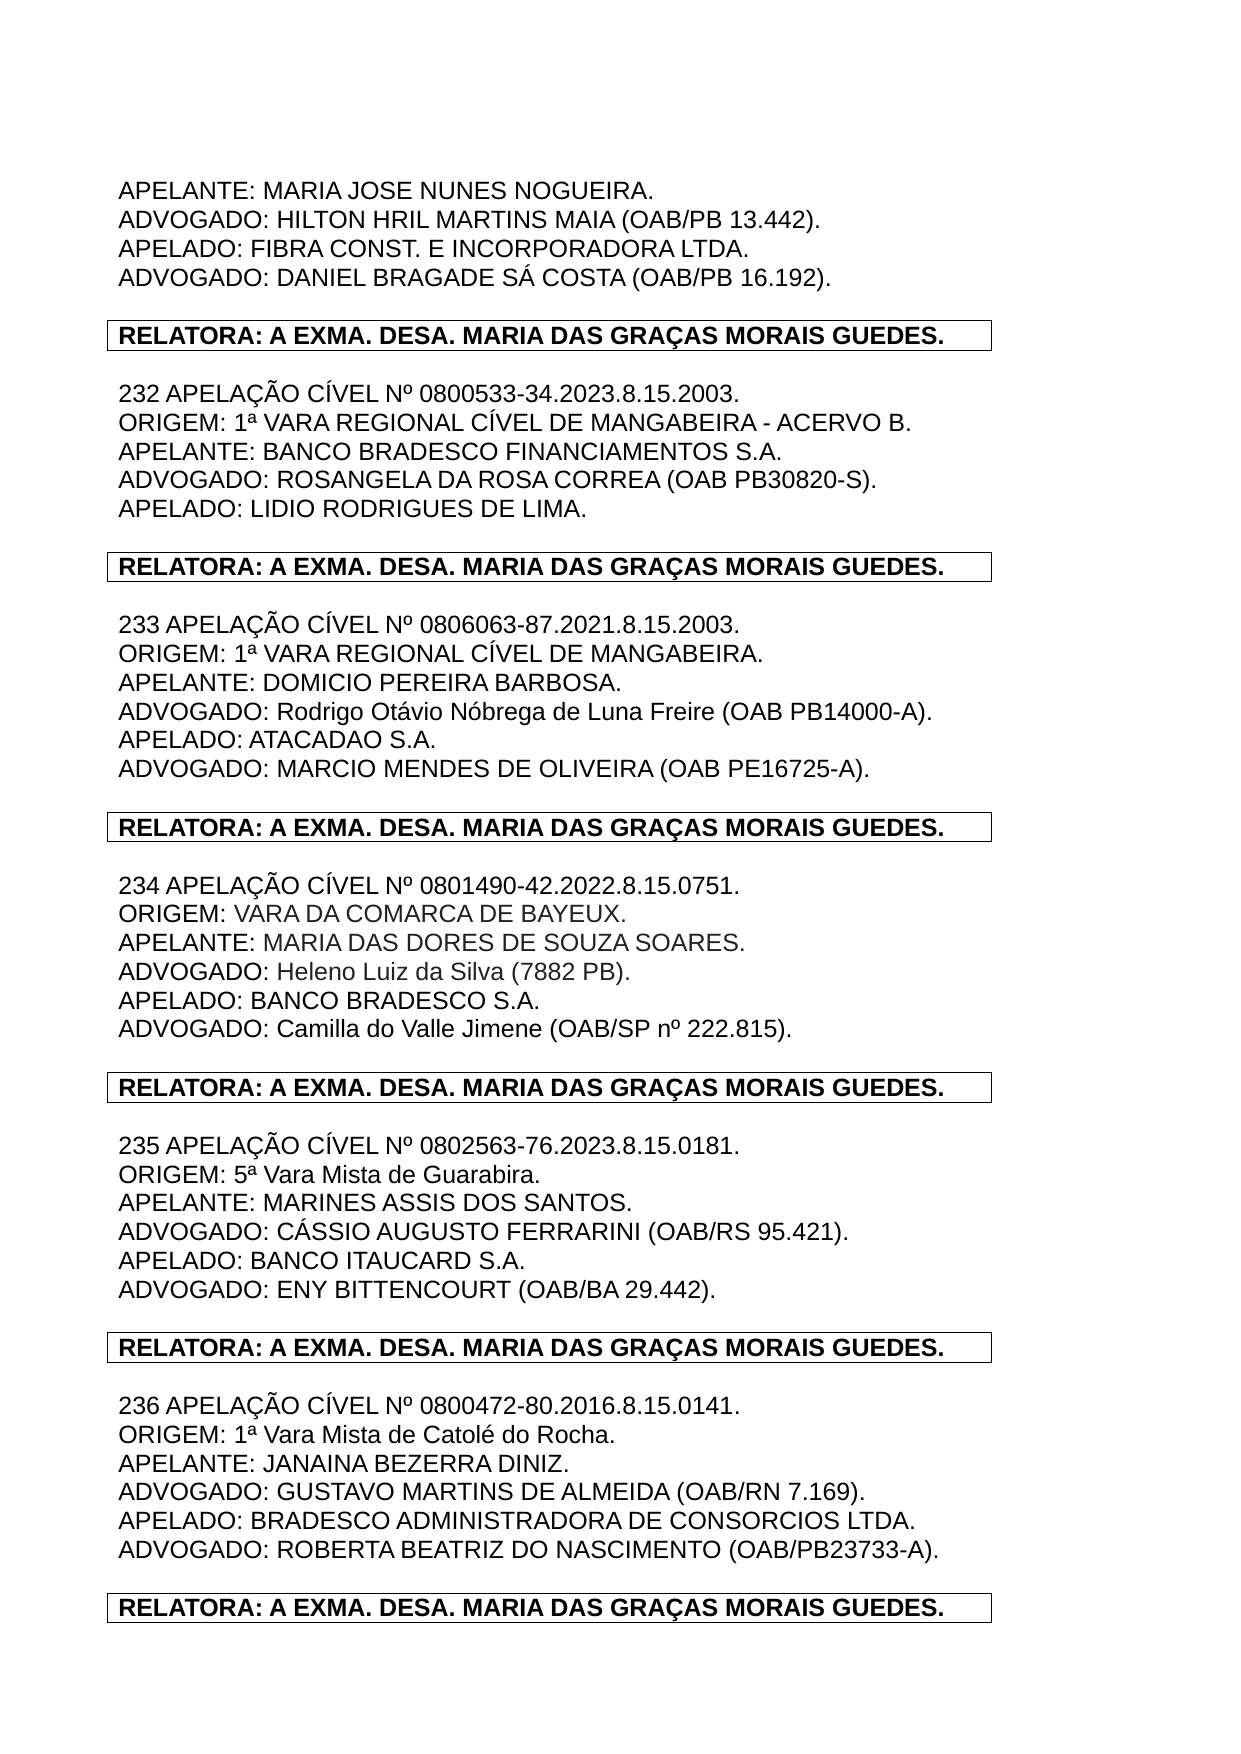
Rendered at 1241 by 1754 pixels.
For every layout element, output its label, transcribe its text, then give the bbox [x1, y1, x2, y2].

text ORIGEM: 1ª VARA REGIONAL CÍVEL DE MANGABEIRA. [118, 639, 1122, 668]
table_header RELATORA: A EXMA. DESA. MARIA DAS GRAÇAS MORAIS GUEDES. [108, 1594, 991, 1622]
table_header RELATORA: A EXMA. DESA. MARIA DAS GRAÇAS MORAIS GUEDES. [108, 1073, 991, 1101]
text ADVOGADO: ENY BITTENCOURT (OAB/BA 29.442). [118, 1275, 1122, 1303]
text ADVOGADO: ROSANGELA DA ROSA CORREA (OAB PB30820-S). [118, 465, 1122, 494]
table_header RELATORA: A EXMA. DESA. MARIA DAS GRAÇAS MORAIS GUEDES. [108, 1333, 991, 1362]
text ORIGEM: VARA DA COMARCA DE BAYEUX. [118, 899, 1122, 928]
table_header RELATORA: A EXMA. DESA. MARIA DAS GRAÇAS MORAIS GUEDES. [108, 813, 991, 841]
text 233 APELAÇÃO CÍVEL Nº 0806063-87.2021.8.15.2003. [118, 611, 1122, 639]
text ADVOGADO: CÁSSIO AUGUSTO FERRARINI (OAB/RS 95.421). [118, 1217, 1122, 1246]
text 232 APELAÇÃO CÍVEL Nº 0800533-34.2023.8.15.2003. [118, 379, 1122, 408]
text ADVOGADO: HILTON HRIL MARTINS MAIA (OAB/PB 13.442). [118, 205, 1122, 234]
text ADVOGADO: ROBERTA BEATRIZ DO NASCIMENTO (OAB/PB23733-A). [118, 1535, 1122, 1564]
text ADVOGADO: MARCIO MENDES DE OLIVEIRA (OAB PE16725-A). [118, 754, 1122, 783]
text ADVOGADO: GUSTAVO MARTINS DE ALMEIDA (OAB/RN 7.169). [118, 1477, 1122, 1506]
text ORIGEM: 1ª Vara Mista de Catolé do Rocha. [118, 1420, 1122, 1449]
text ADVOGADO: Rodrigo Otávio Nóbrega de Luna Freire (OAB PB14000-A). [118, 697, 1122, 726]
text 234 APELAÇÃO CÍVEL Nº 0801490-42.2022.8.15.0751. [118, 871, 1122, 899]
text APELADO: BANCO BRADESCO S.A. [118, 986, 1122, 1014]
text APELANTE: BANCO BRADESCO FINANCIAMENTOS S.A. [118, 437, 1122, 465]
text 235 APELAÇÃO CÍVEL Nº 0802563-76.2023.8.15.0181. [118, 1131, 1122, 1160]
text 236 APELAÇÃO CÍVEL Nº 0800472-80.2016.8.15.0141. [118, 1391, 1122, 1420]
text APELADO: FIBRA CONST. E INCORPORADORA LTDA. [118, 234, 1122, 263]
table_header RELATORA: A EXMA. DESA. MARIA DAS GRAÇAS MORAIS GUEDES. [108, 321, 991, 349]
text ADVOGADO: Heleno Luiz da Silva (7882 PB). [118, 957, 1122, 986]
text APELANTE: JANAINA BEZERRA DINIZ. [118, 1449, 1122, 1477]
text APELANTE: DOMICIO PEREIRA BARBOSA. [118, 668, 1122, 697]
text APELADO: LIDIO RODRIGUES DE LIMA. [118, 494, 1122, 523]
text APELANTE: MARINES ASSIS DOS SANTOS. [118, 1188, 1122, 1217]
text APELADO: BRADESCO ADMINISTRADORA DE CONSORCIOS LTDA. [118, 1506, 1122, 1535]
text ORIGEM: 1ª VARA REGIONAL CÍVEL DE MANGABEIRA - ACERVO B. [118, 408, 1122, 437]
table_header RELATORA: A EXMA. DESA. MARIA DAS GRAÇAS MORAIS GUEDES. [108, 553, 991, 581]
text ORIGEM: 5ª Vara Mista de Guarabira. [118, 1160, 1122, 1188]
text APELADO: ATACADAO S.A. [118, 726, 1122, 754]
text ADVOGADO: Camilla do Valle Jimene (OAB/SP nº 222.815). [118, 1014, 1122, 1043]
text APELANTE: MARIA JOSE NUNES NOGUEIRA. [118, 176, 1122, 205]
text ADVOGADO: DANIEL BRAGADE SÁ COSTA (OAB/PB 16.192). [118, 263, 1122, 291]
text APELADO: BANCO ITAUCARD S.A. [118, 1246, 1122, 1275]
text APELANTE: MARIA DAS DORES DE SOUZA SOARES. [118, 928, 1122, 957]
